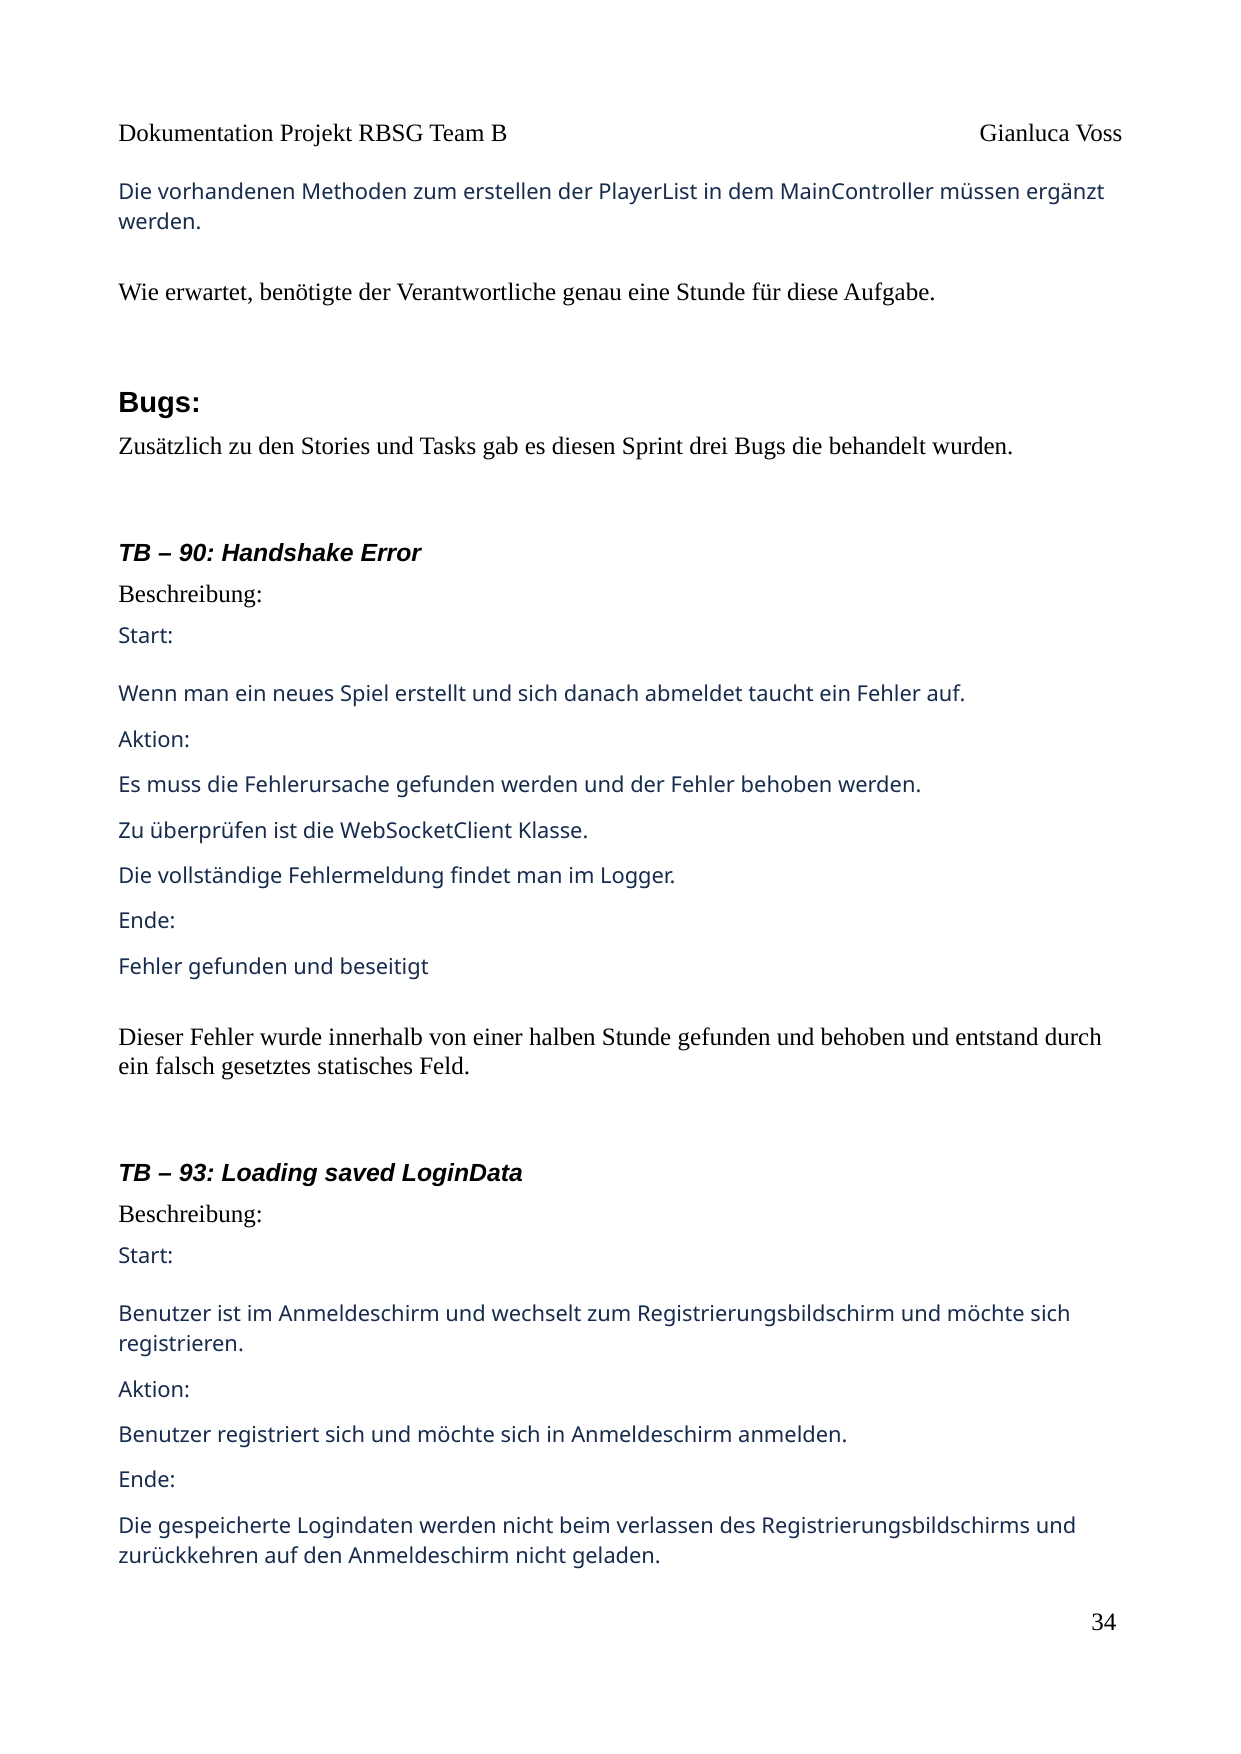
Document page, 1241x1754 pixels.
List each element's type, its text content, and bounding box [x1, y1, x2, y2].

text Es muss die Fehlerursache gefunden werden und der Fehler behoben werden. [118, 769, 1122, 799]
text Die vorhandenen Methoden zum erstellen der PlayerList in dem MainController müssen ergänzt werden. [118, 176, 1122, 236]
text Benutzer ist im Anmeldeschirm und wechselt zum Registrierungsbildschirm und möchte sich registrieren. [118, 1298, 1122, 1358]
text Ende: [118, 906, 1122, 935]
text Start: [118, 621, 1122, 650]
text Fehler gefunden und beseitigt [118, 951, 1122, 981]
text Wie erwartet, benötigte der Verantwortliche genau eine Stunde für diese Aufgabe. [118, 277, 1122, 306]
text Zu überprüfen ist die WebSocketClient Klasse. [118, 815, 1122, 844]
text Zusätzlich zu den Stories und Tasks gab es diesen Sprint drei Bugs die behandelt wurden. [118, 431, 1122, 459]
text Aktion: [118, 1374, 1122, 1403]
text Beschreibung: [118, 579, 1122, 608]
subtitle TB – 90: Handshake Error [118, 538, 1122, 567]
text Beschreibung: [118, 1199, 1122, 1228]
text Ende: [118, 1464, 1122, 1494]
text Dieser Fehler wurde innerhalb von einer halben Stunde gefunden und behoben und entstand durch ein falsch gesetztes statisches Feld. [118, 1022, 1122, 1079]
text Benutzer registriert sich und möchte sich in Anmeldeschirm anmelden. [118, 1419, 1122, 1449]
text Wenn man ein neues Spiel erstellt und sich danach abmeldet taucht ein Fehler auf. [118, 678, 1122, 708]
text Aktion: [118, 724, 1122, 754]
text Die vollständige Fehlermeldung findet man im Logger. [118, 860, 1122, 890]
text Start: [118, 1241, 1122, 1270]
subtitle Bugs: [118, 385, 1122, 418]
text Die gespeicherte Logindaten werden nicht beim verlassen des Registrierungsbildschirms und zurückkehren auf den Anmeldeschirm nicht geladen. [118, 1510, 1122, 1569]
subtitle TB – 93: Loading saved LoginData [118, 1158, 1122, 1187]
